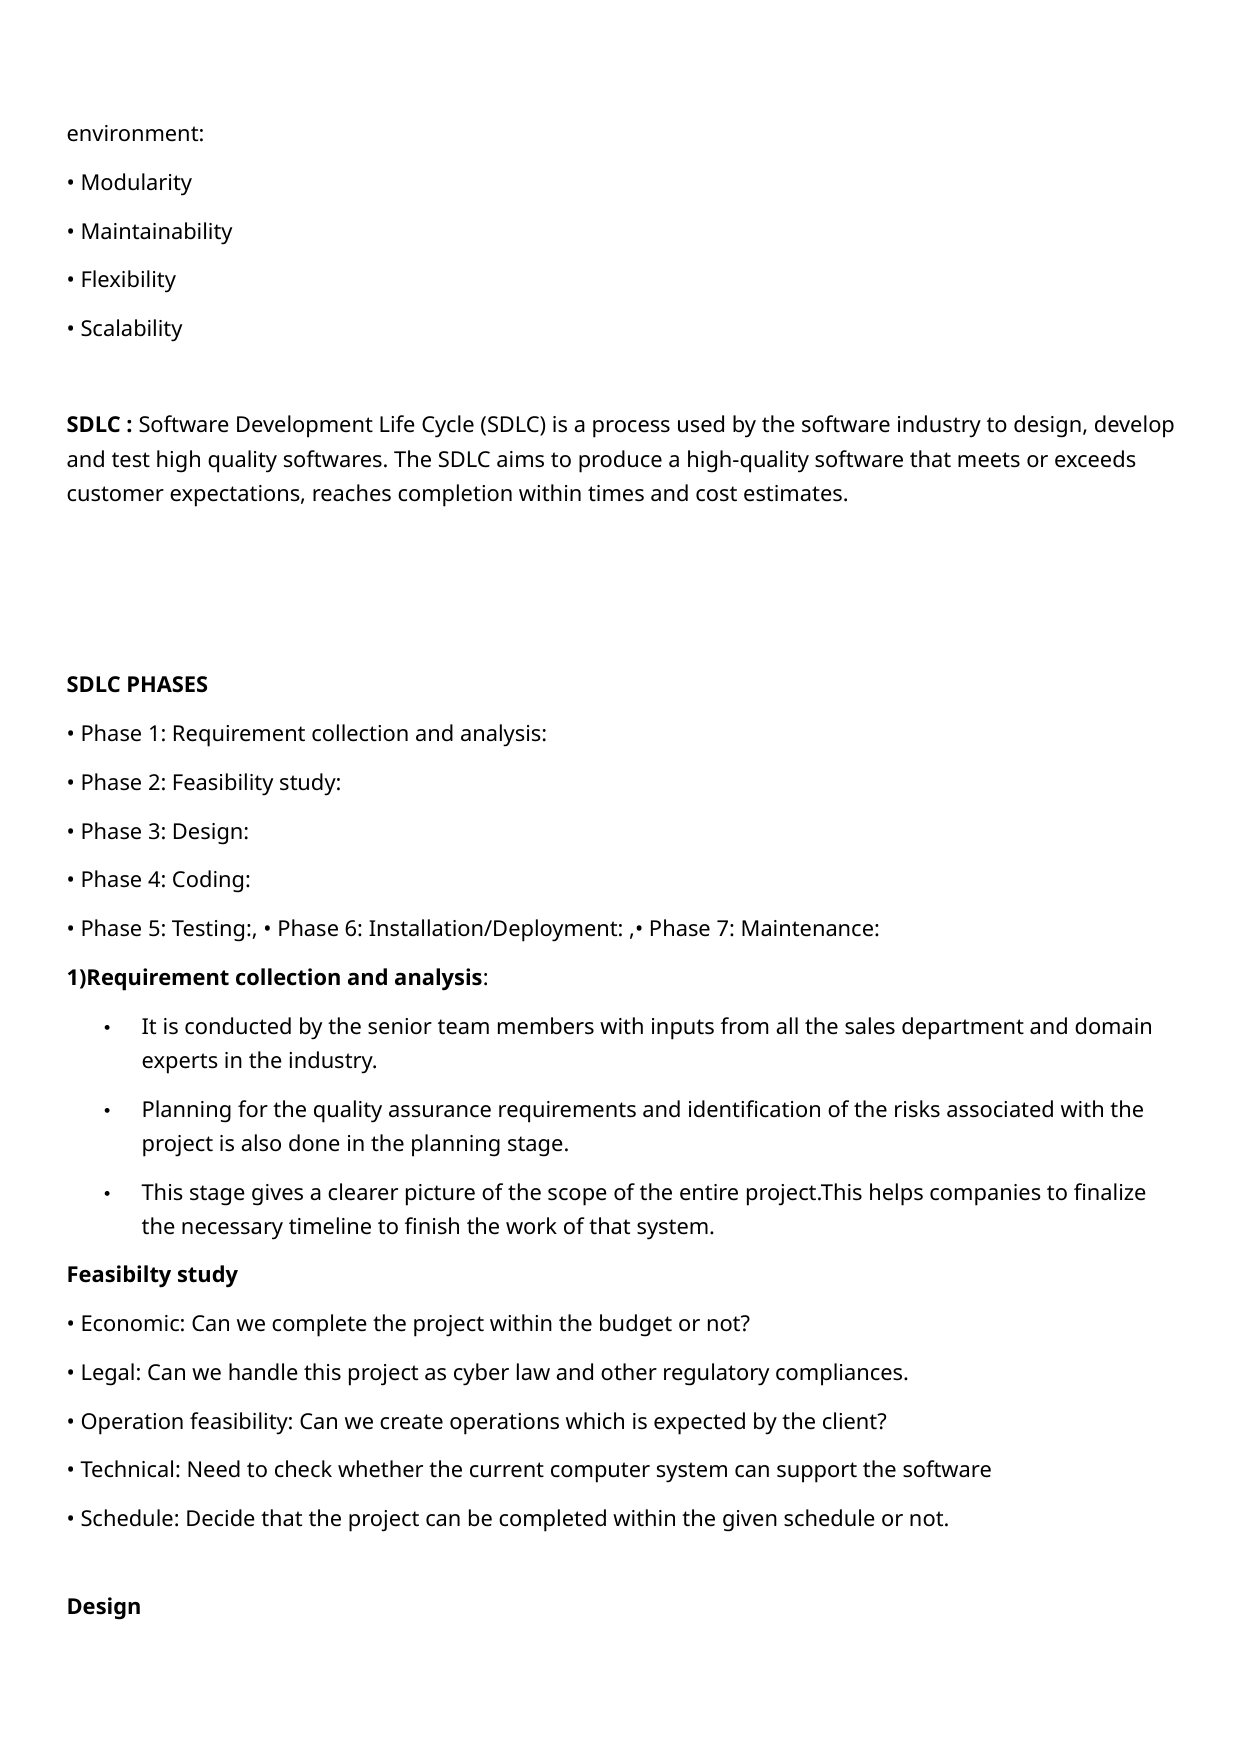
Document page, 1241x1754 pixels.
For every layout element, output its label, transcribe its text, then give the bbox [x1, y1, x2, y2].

text Feasibilty study [66, 1259, 1177, 1289]
text • Phase 4: Coding: [66, 864, 1177, 894]
text • Phase 2: Feasibility study: [66, 767, 1177, 797]
text • Operation feasibility: Can we create operations which is expected by the client? [66, 1406, 1177, 1435]
text • Technical: Need to check whether the current computer system can support the software [66, 1454, 1177, 1484]
text • Phase 5: Testing:, • Phase 6: Installation/Deployment: ,• Phase 7: Maintenance: [66, 913, 1177, 943]
list Planning for the quality assurance requirements and identification of the risks associated with the project is also done in the planning stage. [104, 1093, 1177, 1157]
text • Maintainability [66, 216, 1177, 245]
text • Flexibility [66, 264, 1177, 294]
text SDLC : Software Development Life Cycle (SDLC) is a process used by the software industry to design, develop and test high quality softwares. The SDLC aims to produce a high-quality software that meets or exceeds customer expectations, reaches completion within times and cost estimates. [66, 409, 1177, 508]
text • Phase 3: Design: [66, 816, 1177, 845]
text SDLC PHASES [66, 669, 1177, 699]
text • Economic: Can we complete the project within the budget or not? [66, 1308, 1177, 1338]
text • Legal: Can we handle this project as cyber law and other regulatory compliances. [66, 1357, 1177, 1387]
text environment: [66, 118, 1177, 148]
text • Phase 1: Requirement collection and analysis: [66, 718, 1177, 748]
text Design [66, 1591, 1177, 1621]
list This stage gives a clearer picture of the scope of the entire project.This helps companies to finalize the necessary timeline to finish the work of that system. [104, 1176, 1177, 1240]
text • Modularity [66, 167, 1177, 197]
text • Scalability [66, 313, 1177, 343]
list It is conducted by the senior team members with inputs from all the sales department and domain experts in the industry. [104, 1011, 1177, 1074]
text • Schedule: Decide that the project can be completed within the given schedule or not. [66, 1503, 1177, 1533]
text 1)Requirement collection and analysis: [66, 962, 1177, 992]
